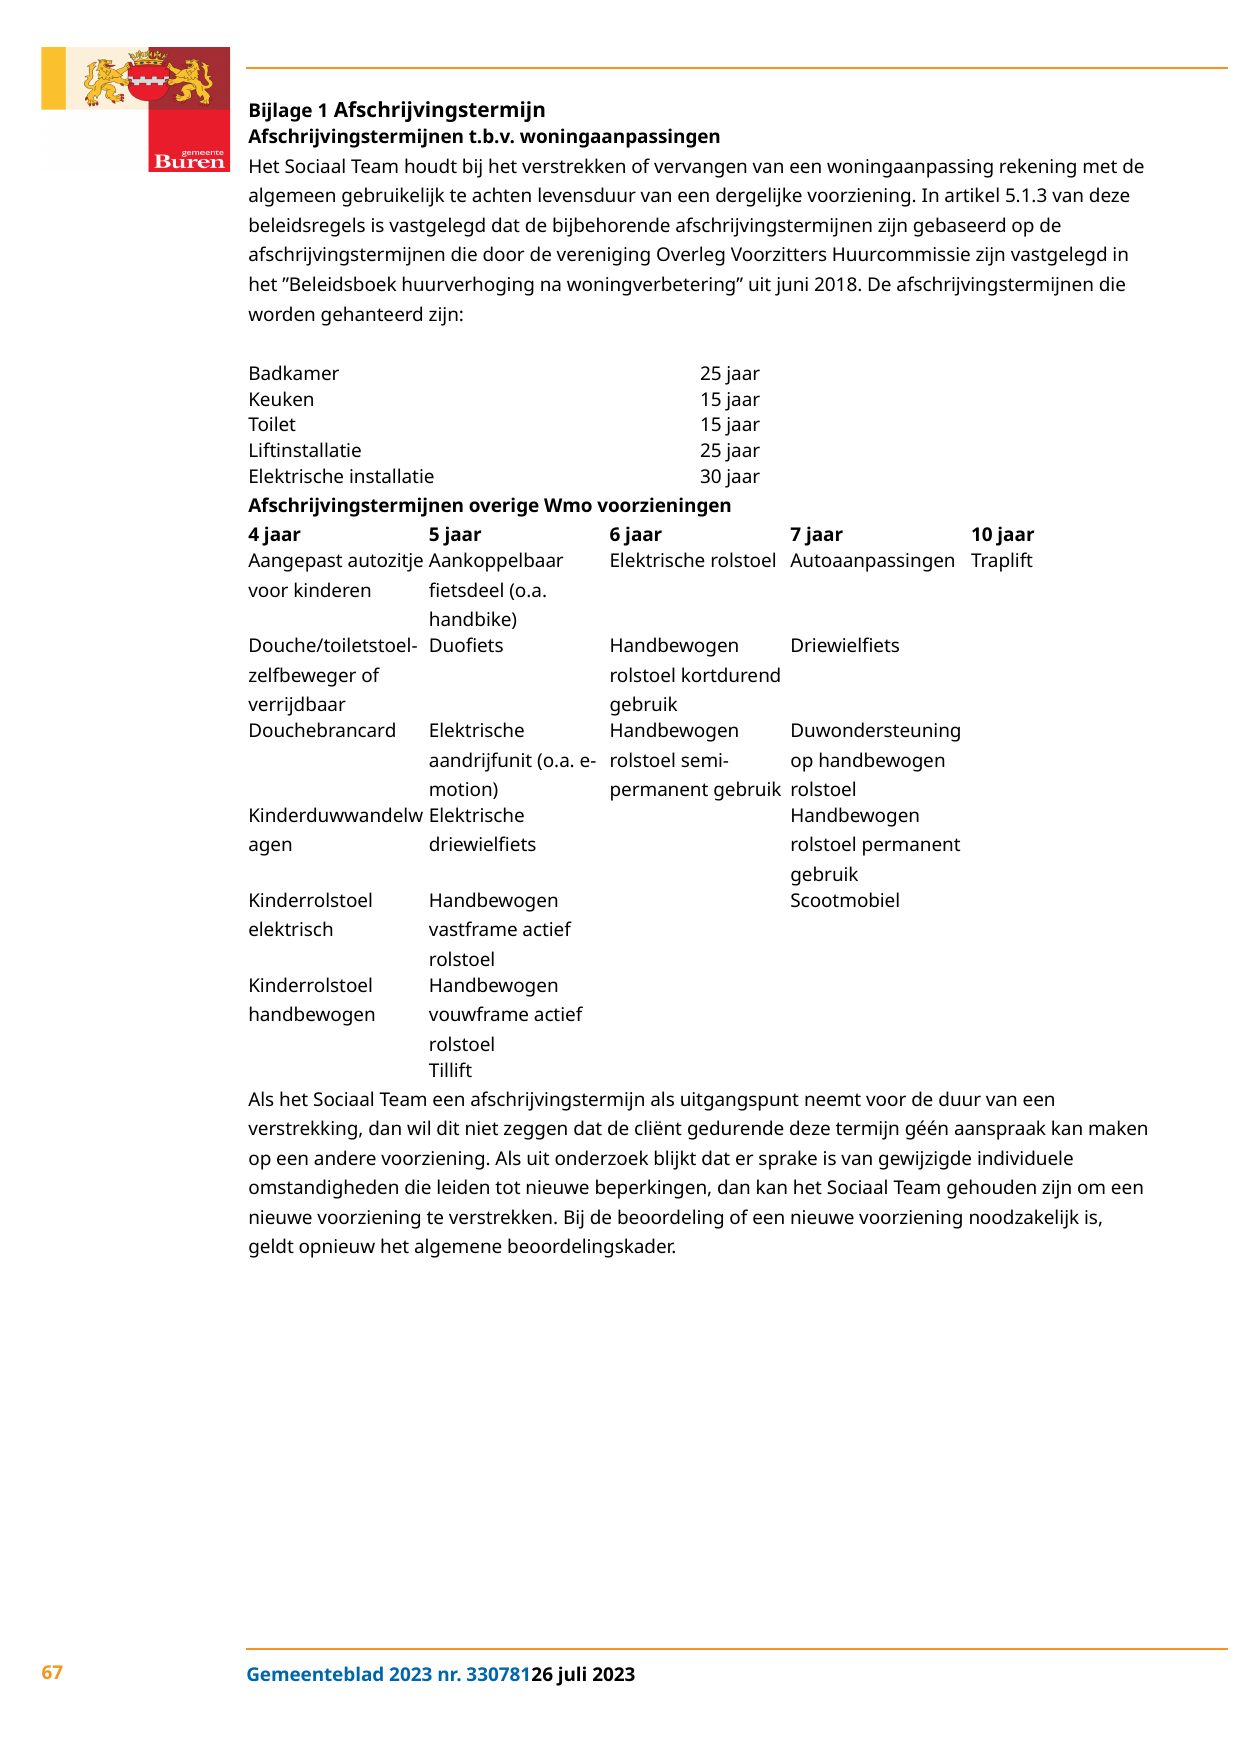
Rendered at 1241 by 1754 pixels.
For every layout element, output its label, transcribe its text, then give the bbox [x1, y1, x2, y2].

table_cell Elektrische aandrijfunit (o.a. e-motion) [429, 717, 609, 802]
table_cell Traplift [971, 548, 1152, 632]
table_cell Scootmobiel [790, 887, 971, 972]
table_cell Liftinstallatie [248, 437, 700, 463]
table_cell [971, 632, 1152, 717]
table_cell Driewielfiets [790, 632, 971, 717]
text Het Sociaal Team houdt bij het verstrekken of vervangen van een woningaanpassing rekening met de algemeen gebruikelijk te achten levensduur van een dergelijke voorziening. In artikel 5.1.3 van deze beleidsregels is vastgelegd dat de bijbehorende afschrijvingstermijnen zijn gebaseerd op de afschrijvingstermijnen die door de vereniging Overleg Voorzitters Huurcommissie zijn vastgelegd in het ”Beleidsboek huurverhoging na woningverbetering” uit juni 2018. De afschrijvingstermijnen die worden gehanteerd zijn: [248, 153, 1152, 327]
table_cell Handbewogen rolstoel kortdurend gebruik [609, 632, 790, 717]
table_cell [609, 972, 790, 1057]
table_cell Elektrische rolstoel [609, 548, 790, 632]
table_cell [971, 717, 1152, 802]
table_cell [971, 972, 1152, 1057]
table_cell 30 jaar [700, 463, 1152, 489]
table_header 5 jaar [429, 522, 609, 547]
table_header 6 jaar [609, 522, 790, 547]
table_cell Handbewogen vastframe actief rolstoel [429, 887, 609, 972]
text Als het Sociaal Team een afschrijvingstermijn als uitgangspunt neemt voor de duur van een verstrekking, dan wil dit niet zeggen dat de cliënt gedurende deze termijn géén aanspraak kan maken op een andere voorziening. Als uit onderzoek blijkt dat er sprake is van gewijzigde individuele omstandigheden die leiden tot nieuwe beperkingen, dan kan het Sociaal Team gehouden zijn om een nieuwe voorziening te verstrekken. Bij de beoordeling of een nieuwe voorziening noodzakelijk is, geldt opnieuw het algemene beoordelingskader. [248, 1086, 1152, 1259]
picture [41, 47, 231, 172]
table_cell Tillift [429, 1057, 609, 1082]
table_header Badkamer [248, 360, 700, 386]
table_cell Handbewogen rolstoel permanent gebruik [790, 802, 971, 887]
text Afschrijvingstermijnen t.b.v. woningaanpassingen [248, 123, 1152, 149]
table_cell 15 jaar [700, 386, 1152, 412]
table_header 4 jaar [248, 522, 429, 547]
table_cell Handbewogen vouwframe actief rolstoel [429, 972, 609, 1057]
table_cell [609, 887, 790, 972]
table_cell [790, 972, 971, 1057]
table_cell Elektrische installatie [248, 463, 700, 489]
table_cell 25 jaar [700, 437, 1152, 463]
table_cell Autoaanpassingen [790, 548, 971, 632]
table_header 7 jaar [790, 522, 971, 547]
table_cell Aankoppelbaar fietsdeel (o.a. handbike) [429, 548, 609, 632]
table_cell Douche/toiletstoel-zelfbeweger of verrijdbaar [248, 632, 429, 717]
table_cell [609, 802, 790, 887]
text Bijlage 1 Afschrijvingstermijn [248, 95, 1152, 123]
table_cell Aangepast autozitje voor kinderen [248, 548, 429, 632]
table_cell Duwondersteuning op handbewogen rolstoel [790, 717, 971, 802]
table_cell Duofiets [429, 632, 609, 717]
table_cell Handbewogen rolstoel semi-permanent gebruik [609, 717, 790, 802]
table_header 10 jaar [971, 522, 1152, 547]
table_cell [790, 1057, 971, 1082]
table_cell Elektrische driewielfiets [429, 802, 609, 887]
table_header 25 jaar [700, 360, 1152, 386]
table_cell [248, 1057, 429, 1082]
table_cell [971, 1057, 1152, 1082]
table_cell [971, 887, 1152, 972]
table_cell Kinderrolstoel elektrisch [248, 887, 429, 972]
text Afschrijvingstermijnen overige Wmo voorzieningen [248, 492, 1152, 518]
table_cell Kinderduwwandelwagen [248, 802, 429, 887]
table_cell 15 jaar [700, 412, 1152, 437]
table_cell [609, 1057, 790, 1082]
table_cell [971, 802, 1152, 887]
table_cell Kinderrolstoel handbewogen [248, 972, 429, 1057]
table_cell Douchebrancard [248, 717, 429, 802]
table_cell Keuken [248, 386, 700, 412]
table_cell Toilet [248, 412, 700, 437]
